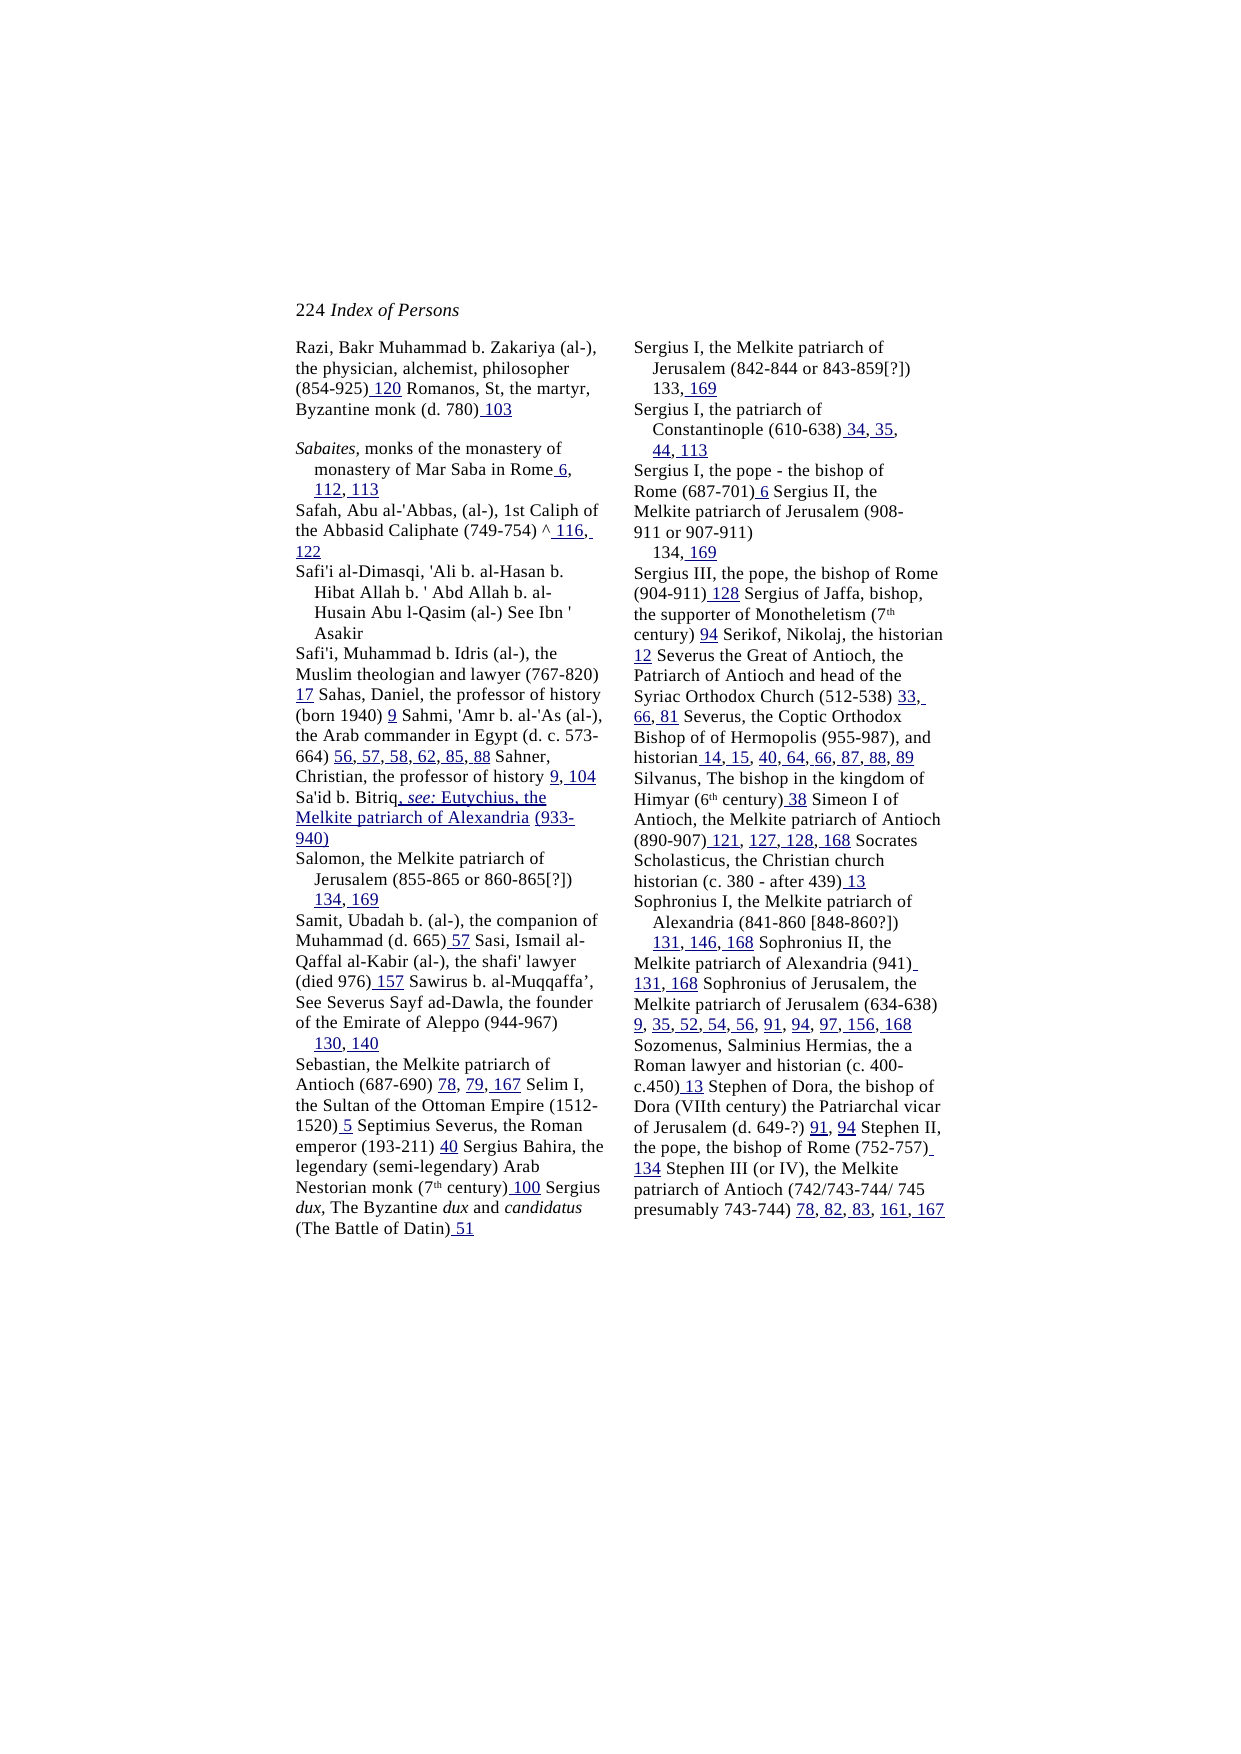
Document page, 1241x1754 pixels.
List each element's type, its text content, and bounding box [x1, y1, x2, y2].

text Salomon, the Melkite patriarch of Jerusalem (855-865 or 860-865[?]) 134, 169 [295, 848, 604, 910]
text Safi'i al-Dimasqi, 'Ali b. al-Hasan b. Hibat Allah b. ' Abd Allah b. al- Husain Abu l-Qasim (al-) See Ibn ' Asakir [295, 561, 604, 643]
text Sophronius I, the Melkite patriarch of Alexandria (841-860 [848-860?]) [633, 891, 945, 932]
text Sergius I, the pope - the bishop of Rome (687-701) 6 Sergius II, the Melkite patriarch of Jerusalem (908-911 or 907-911) [633, 460, 916, 542]
text Sebastian, the Melkite patriarch of Antioch (687-690) 78, 79, 167 Selim I, the Sultan of the Ottoman Empire (1512-1520) 5 Septimius Severus, the Roman emperor (193-211) 40 Sergius Bahira, the legendary (semi-legendary) Arab Nestorian monk (7th century) 100 Sergius dux, The Byzantine dux and candidatus (The Battle of Datin) 51 [295, 1054, 604, 1238]
text Samit, Ubadah b. (al-), the companion of Muhammad (d. 665) 57 Sasi, Ismail al-Qaffal al-Kabir (al-), the shafi' lawyer (died 976) 157 Sawirus b. al-Muqqaffa’, See Severus Sayf ad-Dawla, the founder of the Emirate of Aleppo (944-967) [295, 910, 604, 1033]
text Sergius I, the patriarch of Constantinople (610-638) 34, 35, [633, 399, 916, 440]
text 44, 113 [633, 440, 947, 460]
text Safah, Abu al-'Abbas, (al-), 1st Caliph of the Abbasid Caliphate (749-754) ^ 116, 122 [295, 499, 604, 561]
text Sergius III, the pope, the bishop of Rome (904-911) 128 Sergius of Jaffa, bishop, the supporter of Monotheletism (7th century) 94 Serikof, Nikolaj, the historian 12 Severus the Great of Antioch, the Patriarch of Antioch and head of the Syriac Orthodox Church (512-538) 33, 66, 81 Severus, the Coptic Orthodox Bishop of of Hermopolis (955-987), and historian 14, 15, 40, 64, 66, 87, 88, 89 Silvanus, The bishop in the kingdom of Himyar (6th century) 38 Simeon I of Antioch, the Melkite patriarch of Antioch (890-907) 121, 127, 128, 168 Socrates Scholasticus, the Christian church historian (c. 380 - after 439) 13 [633, 563, 945, 891]
text 131, 146, 168 Sophronius II, the Melkite patriarch of Alexandria (941) 131, 168 Sophronius of Jerusalem, the Melkite patriarch of Jerusalem (634-638) 9, 35, 52, 54, 56, 91, 94, 97, 156, 168 Sozomenus, Salminius Hermias, the a Roman lawyer and historian (c. 400-c.450) 13 Stephen of Dora, the bishop of Dora (VIIth century) the Patriarchal vicar of Jerusalem (d. 649-?) 91, 94 Stephen II, the pope, the bishop of Rome (752-757) 134 Stephen III (or IV), the Melkite patriarch of Antioch (742/743-744/ 745 presumably 743-744) 78, 82, 83, 161, 167 [633, 932, 945, 1219]
text Razi, Bakr Muhammad b. Zakariya (al-), the physician, alchemist, philosopher (854-925) 120 Romanos, St, the martyr, Byzantine monk (d. 780) 103 [295, 337, 604, 419]
list 169 [633, 542, 947, 563]
text 224 Index of Persons [296, 301, 499, 320]
text 130, 140 [314, 1033, 608, 1054]
text Safi'i, Muhammad b. Idris (al-), the Muslim theologian and lawyer (767-820) 17 Sahas, Daniel, the professor of history (born 1940) 9 Sahmi, 'Amr b. al-'As (al-), the Arab commander in Egypt (d. c. 573-664) 56, 57, 58, 62, 85, 88 Sahner, Christian, the professor of history 9, 104 Sa'id b. Bitriq, see: Eutychius, the Melkite patriarch of Alexandria (933-940) [295, 643, 604, 848]
list 169 [633, 378, 947, 399]
text Sabaites, monks of the monastery of monastery of Mar Saba in Rome 6, 112, 113 [295, 438, 604, 499]
text Sergius I, the Melkite patriarch of Jerusalem (842-844 or 843-859[?]) [633, 337, 945, 378]
